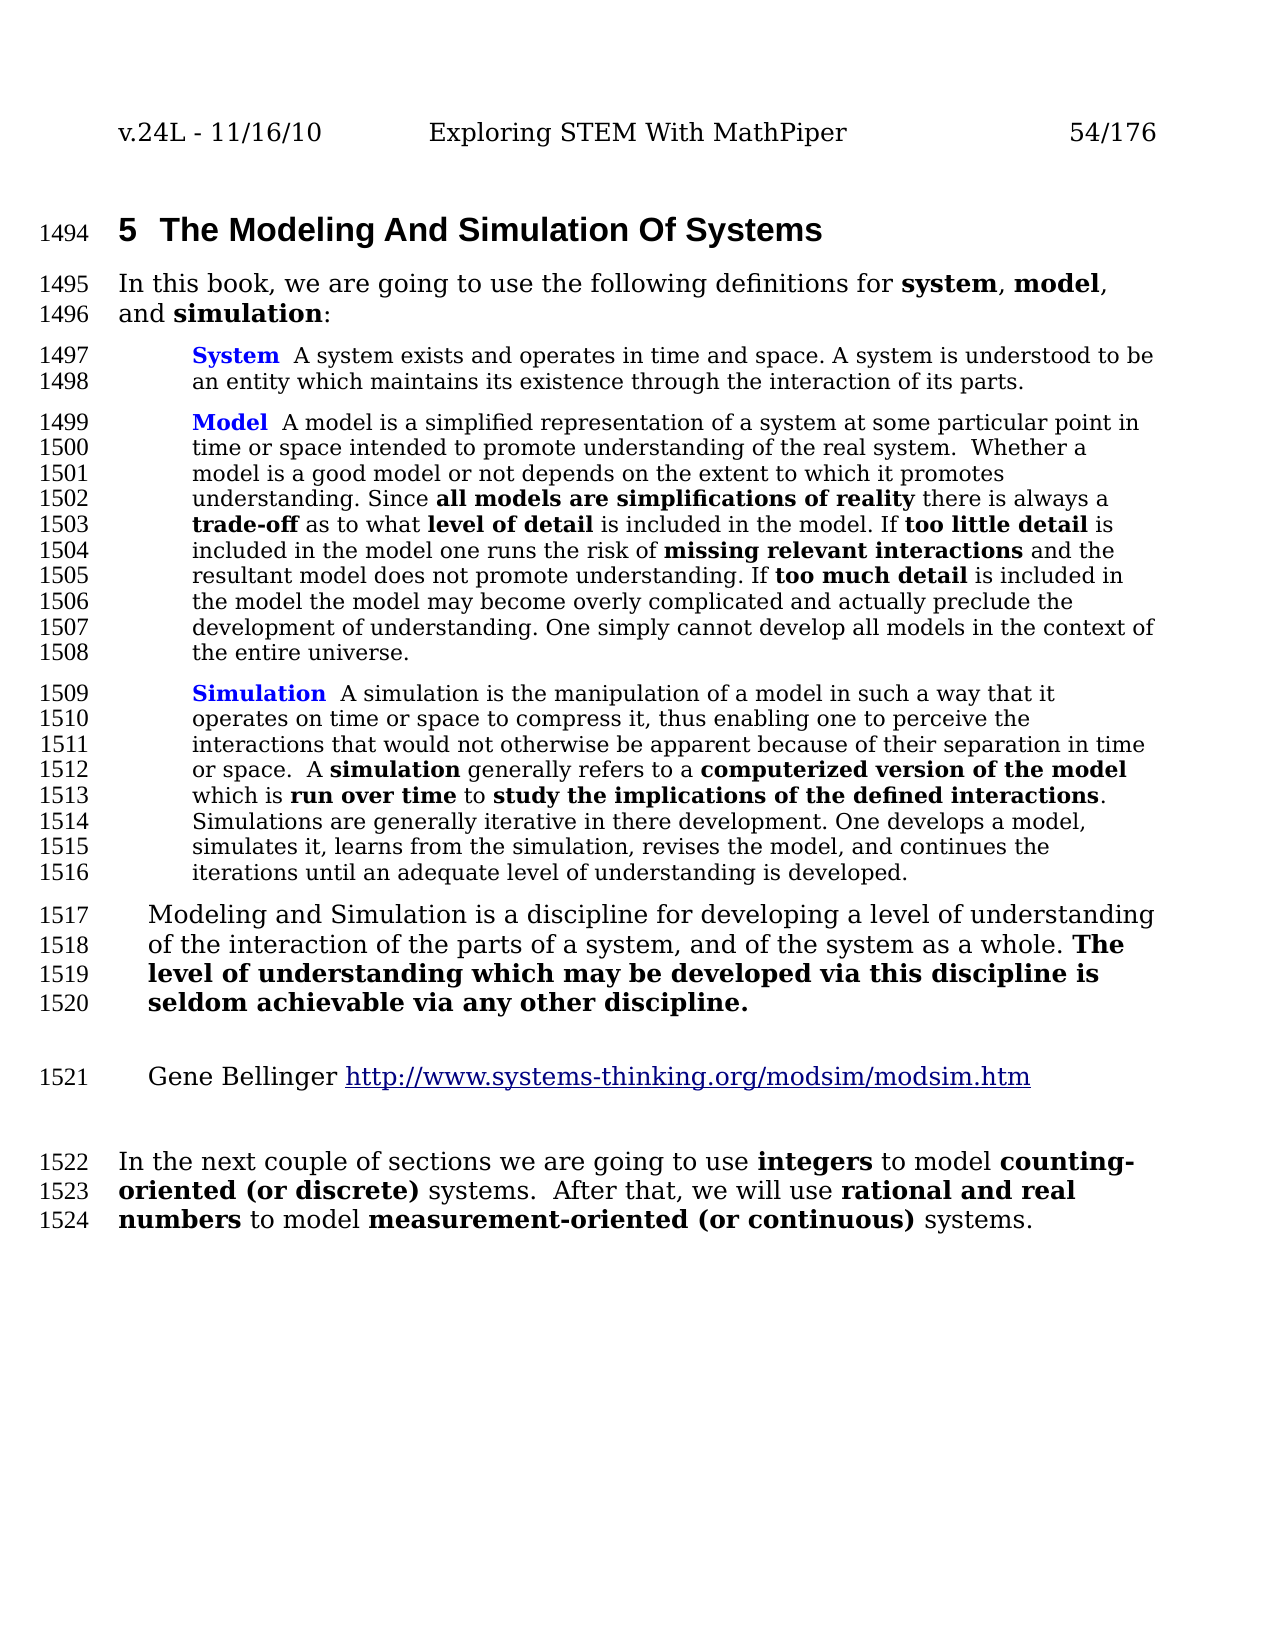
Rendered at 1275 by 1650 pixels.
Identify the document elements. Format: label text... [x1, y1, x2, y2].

list Simulation A simulation is the manipulation of a model in such a way that it operates on time or space to compress it, thus enabling one to perceive the interactions that would not otherwise be apparent because of their separation in time or space. A simulation generally refers to a computerized version of the model which is run over time to study the implications of the defined interactions. Simulations are generally iterative in there development. One develops a model, simulates it, learns from the simulation, revises the model, and continues the iterations until an adequate level of understanding is developed. [162, 681, 1157, 885]
list System A system exists and operates in time and space. A system is understood to be an entity which maintains its existence through the interaction of its parts. [162, 343, 1157, 394]
subtitle The Modeling And Simulation Of Systems [118, 210, 1157, 248]
text In this book, we are going to use the following definitions for system, model, and simulation: [118, 269, 1157, 328]
text Gene Bellinger http://www.systems-thinking.org/modsim/modsim.htm [148, 1062, 1157, 1091]
text In the next couple of sections we are going to use integers to model counting-oriented (or discrete) systems. After that, we will use rational and real numbers to model measurement-oriented (or continuous) systems. [118, 1147, 1157, 1235]
text Modeling and Simulation is a discipline for developing a level of understanding of the interaction of the parts of a system, and of the system as a whole. The level of understanding which may be developed via this discipline is seldom achievable via any other discipline. [148, 900, 1157, 1047]
list Model A model is a simplified representation of a system at some particular point in time or space intended to promote understanding of the real system. Whether a model is a good model or not depends on the extent to which it promotes understanding. Since all models are simplifications of reality there is always a trade-off as to what level of detail is included in the model. If too little detail is included in the model one runs the risk of missing relevant interactions and the resultant model does not promote understanding. If too much detail is included in the model the model may become overly complicated and actually preclude the development of understanding. One simply cannot develop all models in the context of the entire universe. [162, 409, 1157, 666]
